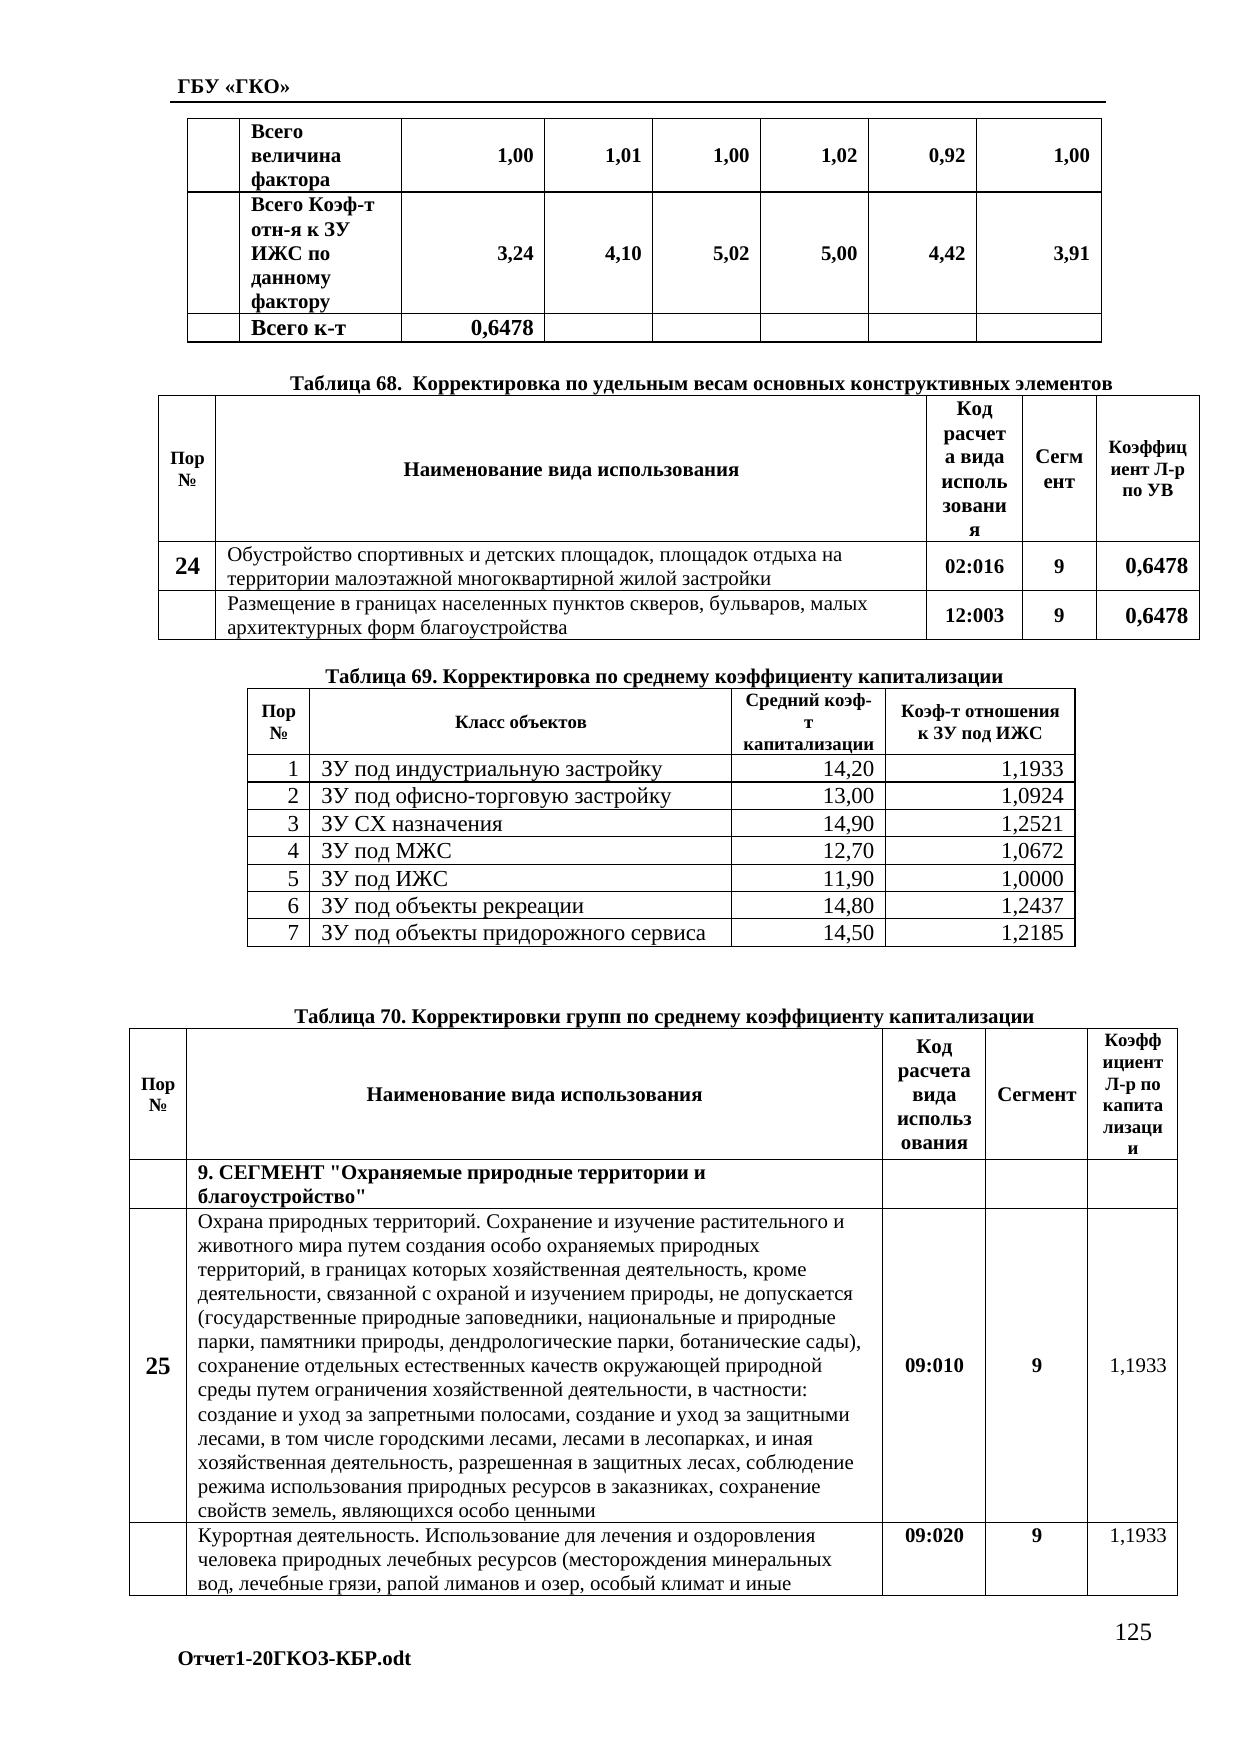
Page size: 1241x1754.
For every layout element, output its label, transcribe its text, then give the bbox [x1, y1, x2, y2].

table_cell ЗУ под индустриальную застройку [310, 755, 731, 781]
table_cell [188, 119, 239, 191]
table_cell 9 [986, 1209, 1087, 1522]
text Таблица 68. Корректировка по удельным весам основных конструктивных элементов [184, 371, 1152, 395]
table_cell 12:003 [927, 591, 1022, 639]
table_cell [653, 314, 760, 341]
table_header Сегмент [1023, 396, 1096, 541]
table_cell 1,01 [545, 119, 652, 191]
table_cell 09:010 [883, 1209, 985, 1522]
table_cell 1 [248, 755, 309, 781]
table_header Пор № [130, 1029, 186, 1159]
table_cell 1,0672 [886, 837, 1074, 863]
table_cell 0,6478 [1097, 591, 1199, 639]
table_cell [761, 314, 868, 341]
table_cell [986, 1160, 1087, 1208]
table_cell 14,50 [732, 919, 885, 946]
table_cell 9 [1023, 591, 1096, 639]
table_cell 02:016 [927, 542, 1022, 590]
text Таблица 70. Корректировки групп по среднему коэффициенту капитализации [177, 1004, 1152, 1028]
table_cell 1,02 [761, 119, 868, 191]
table_cell Охрана природных территорий. Сохранение и изучение растительного и животного мира путем создания особо охраняемых природных территорий, в границах которых хозяйственная деятельность, кроме деятельности, связанной с охраной и изучением природы, не допускается (государственные природные заповедники, национальные и природные парки, памятники природы, дендрологические парки, ботанические сады), сохранение отдельных естественных качеств окружающей природной среды путем ограничения хозяйственной деятельности, в частности: создание и уход за запретными полосами, создание и уход за защитными лесами, в том числе городскими лесами, лесами в лесопарках, и иная хозяйственная деятельность, разрешенная в защитных лесах, соблюдение режима использования природных ресурсов в заказниках, сохранение свойств земель, являющихся особо ценными [187, 1209, 882, 1522]
table_cell [977, 314, 1101, 341]
text Таблица 69. Корректировка по среднему коэффициенту капитализации [177, 664, 1152, 688]
table_cell Всего к-т [240, 314, 401, 341]
table_cell 1,0924 [886, 783, 1074, 809]
table_cell 7 [248, 919, 309, 946]
table_cell ЗУ под МЖС [310, 837, 731, 863]
table_header Код расчета вида использования [927, 396, 1022, 541]
table_cell 14,90 [732, 810, 885, 836]
table_cell Всего Коэф-т отн-я к ЗУ ИЖС по данному фактору [240, 193, 401, 313]
table_cell 0,6478 [402, 314, 544, 341]
table_cell 9. СЕГМЕНТ "Охраняемые природные территории и благоустройство" [187, 1160, 882, 1208]
table_cell 9 [986, 1523, 1087, 1595]
table_cell 14,20 [732, 755, 885, 781]
table_cell 4,42 [869, 193, 976, 313]
table_cell [545, 314, 652, 341]
table_cell 5,02 [653, 193, 760, 313]
table_cell ЗУ под объекты рекреации [310, 892, 731, 918]
table_cell [159, 591, 215, 639]
table_cell 12,70 [732, 837, 885, 863]
table_header Средний коэф-т капитализации [732, 689, 885, 754]
table_cell 11,90 [732, 865, 885, 891]
table_cell ЗУ под офисно-торговую застройку [310, 783, 731, 809]
table_cell 1,2437 [886, 892, 1074, 918]
table_cell [1088, 1160, 1177, 1208]
table_cell 1,1933 [1088, 1523, 1177, 1595]
table_cell 4 [248, 837, 309, 863]
table_cell Всего величина фактора [240, 119, 401, 191]
table_cell 25 [130, 1209, 186, 1522]
table_header Код расчета вида использования [883, 1029, 985, 1159]
table_cell 5,00 [761, 193, 868, 313]
table_header Наименование вида использования [187, 1029, 882, 1159]
table_cell 1,2521 [886, 810, 1074, 836]
table_cell 1,00 [977, 119, 1101, 191]
table_cell 3,91 [977, 193, 1101, 313]
table_cell 1,1933 [886, 755, 1074, 781]
table_header Сегмент [986, 1029, 1087, 1159]
table_cell Размещение в границах населенных пунктов скверов, бульваров, малых архитектурных форм благоустройства [216, 591, 926, 639]
table_cell [883, 1160, 985, 1208]
table_cell Курортная деятельность. Использование для лечения и оздоровления человека природных лечебных ресурсов (месторождения минеральных вод, лечебные грязи, рапой лиманов и озер, особый климат и иные [187, 1523, 882, 1595]
table_cell 1,0000 [886, 865, 1074, 891]
table_cell 0,6478 [1097, 542, 1199, 590]
table_header Наименование вида использования [216, 396, 926, 541]
table_cell 1,00 [653, 119, 760, 191]
table_cell ЗУ СХ назначения [310, 810, 731, 836]
table_cell 3,24 [402, 193, 544, 313]
table_cell 9 [1023, 542, 1096, 590]
table_header Коэффициент Л-р по капитализации [1088, 1029, 1177, 1159]
table_cell 3 [248, 810, 309, 836]
table_cell [869, 314, 976, 341]
table_cell [188, 193, 239, 313]
table_header Класс объектов [310, 689, 731, 754]
table_cell 24 [159, 542, 215, 590]
table_header Коэф-т отношения к ЗУ под ИЖС [886, 689, 1074, 754]
table_header Коэффициент Л-р по УВ [1097, 396, 1199, 541]
table_cell [130, 1523, 186, 1595]
table_header Пор № [248, 689, 309, 754]
table_cell [188, 314, 239, 341]
table_cell 13,00 [732, 783, 885, 809]
table_cell ЗУ под объекты придорожного сервиса [310, 919, 731, 946]
table_cell 1,00 [402, 119, 544, 191]
table_cell 4,10 [545, 193, 652, 313]
table_cell 14,80 [732, 892, 885, 918]
table_cell 6 [248, 892, 309, 918]
table_cell 1,2185 [886, 919, 1074, 946]
table_cell ЗУ под ИЖС [310, 865, 731, 891]
table_cell 1,1933 [1088, 1209, 1177, 1522]
table_cell 5 [248, 865, 309, 891]
table_cell 0,92 [869, 119, 976, 191]
table_header Пор № [159, 396, 215, 541]
table_cell Обустройство спортивных и детских площадок, площадок отдыха на территории малоэтажной многоквартирной жилой застройки [216, 542, 926, 590]
table_cell 2 [248, 783, 309, 809]
table_cell [130, 1160, 186, 1208]
table_cell 09:020 [883, 1523, 985, 1595]
